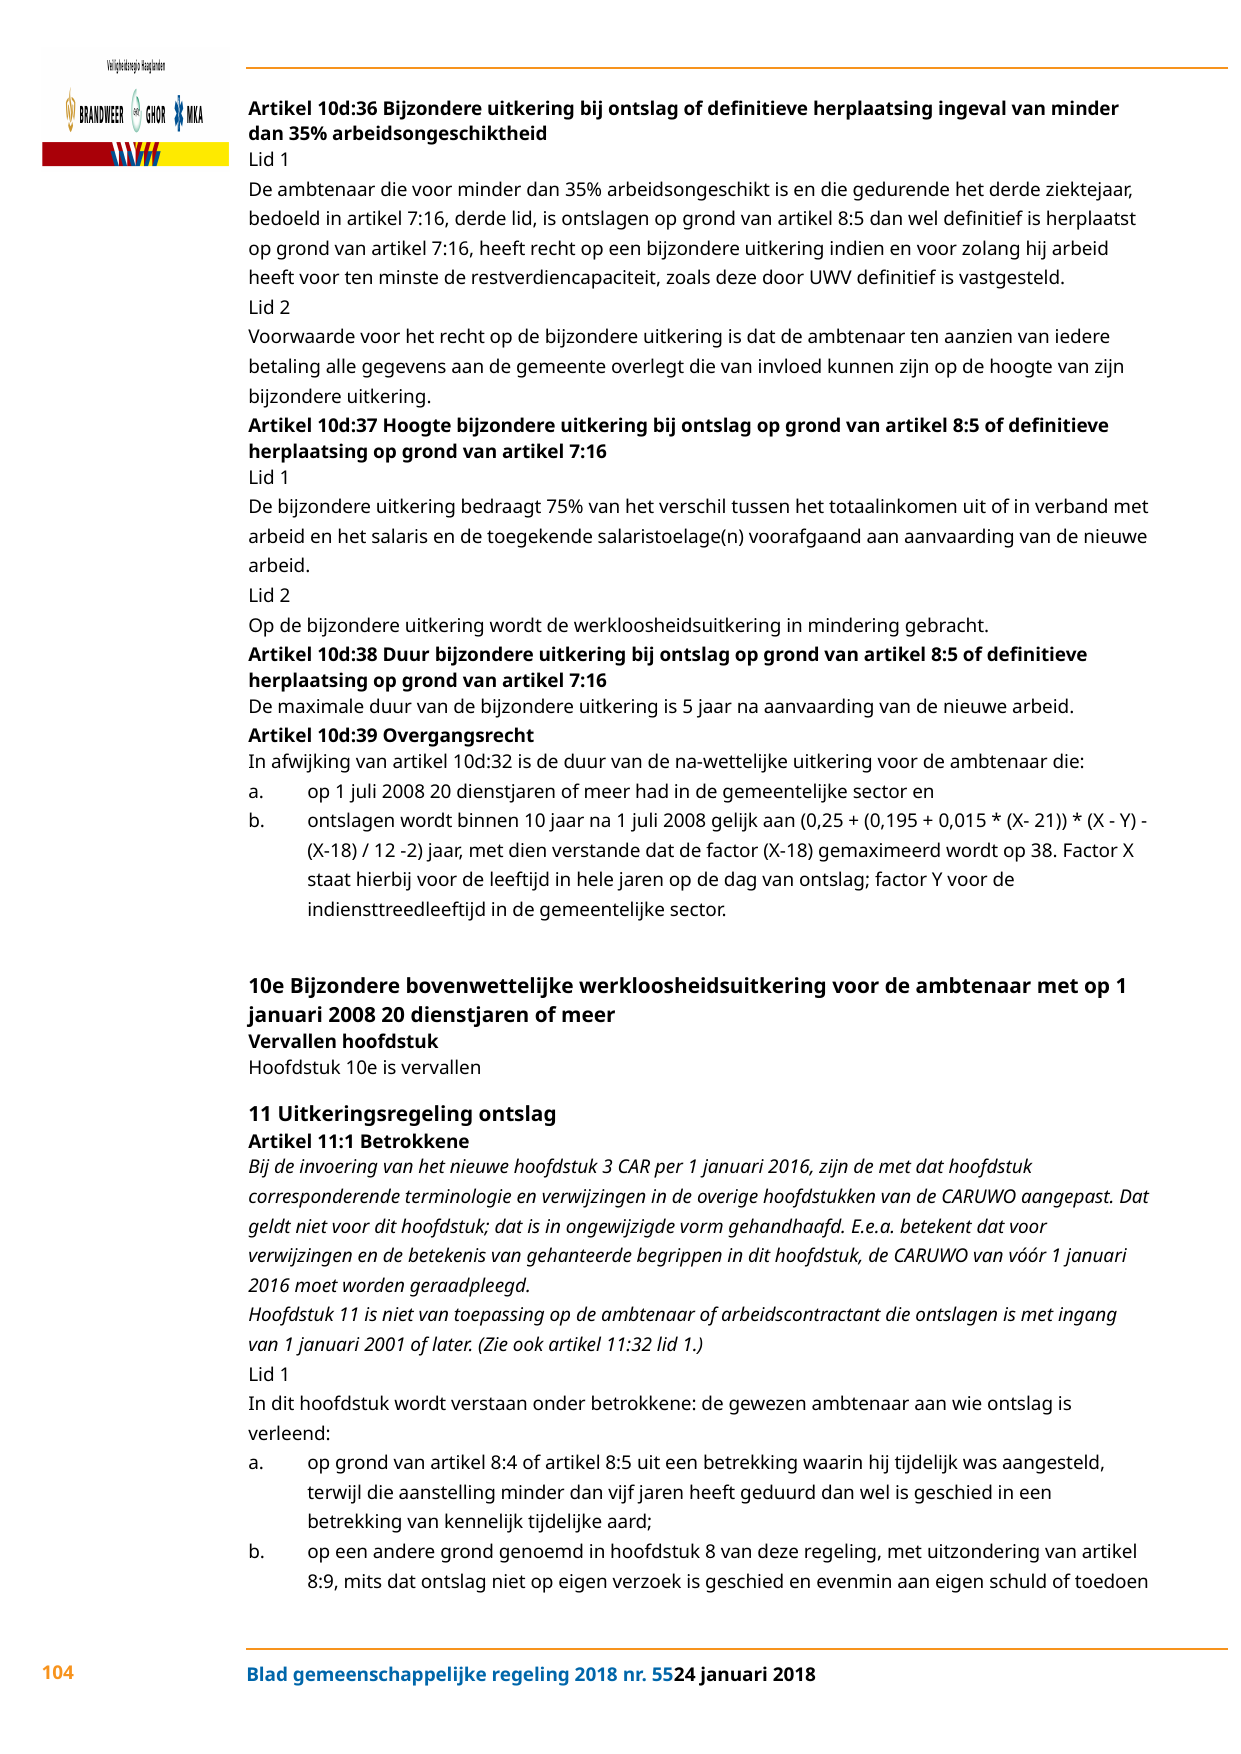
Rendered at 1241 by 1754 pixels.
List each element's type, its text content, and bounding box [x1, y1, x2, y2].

text De maximale duur van de bijzondere uitkering is 5 jaar na aanvaarding van de nieuwe arbeid. [248, 693, 1152, 719]
text Hoofdstuk 10e is vervallen [248, 1054, 1152, 1080]
text Hoofdstuk 11 is niet van toepassing op de ambtenaar of arbeidscontractant die ontslagen is met ingang van 1 januari 2001 of later. (Zie ook artikel 11:32 lid 1.) [248, 1302, 1152, 1357]
text Artikel 10d:39 Overgangsrecht [248, 722, 1152, 748]
list op 1 juli 2008 20 dienstjaren of meer had in de gemeentelijke sector en [248, 778, 1152, 803]
text Artikel 10d:36 Bijzondere uitkering bij ontslag of definitieve herplaatsing ingeval van minder dan 35% arbeidsongeschiktheid [248, 95, 1152, 146]
text 10e Bijzondere bovenwettelijke werkloosheidsuitkering voor de ambtenaar met op 1 januari 2008 20 dienstjaren of meer [248, 971, 1152, 1028]
text Artikel 11:1 Betrokkene [248, 1128, 1152, 1154]
text Voorwaarde voor het recht op de bijzondere uitkering is dat de ambtenaar ten aanzien van iedere betaling alle gegevens aan de gemeente overlegt die van invloed kunnen zijn op de hoogte van zijn bijzondere uitkering. [248, 324, 1152, 409]
text De ambtenaar die voor minder dan 35% arbeidsongeschikt is en die gedurende het derde ziektejaar, bedoeld in artikel 7:16, derde lid, is ontslagen op grond van artikel 8:5 dan wel definitief is herplaatst op grond van artikel 7:16, heeft recht op een bijzondere uitkering indien en voor zolang hij arbeid heeft voor ten minste de restverdiencapaciteit, zoals deze door UWV definitief is vastgesteld. [248, 176, 1152, 290]
text In dit hoofdstuk wordt verstaan onder betrokkene: de gewezen ambtenaar aan wie ontslag is verleend: [248, 1390, 1152, 1446]
text Lid 1 [248, 1361, 1152, 1387]
list op een andere grond genoemd in hoofdstuk 8 van deze regeling, met uitzondering van artikel 8:9, mits dat ontslag niet op eigen verzoek is geschied en evenmin aan eigen schuld of toedoen [248, 1538, 1152, 1594]
text Bij de invoering van het nieuwe hoofdstuk 3 CAR per 1 januari 2016, zijn de met dat hoofdstuk corresponderende terminologie en verwijzingen in de overige hoofdstukken van de CARUWO aangepast. Dat geldt niet voor dit hoofdstuk; dat is in ongewijzigde vorm gehandhaafd. E.e.a. betekent dat voor verwijzingen en de betekenis van gehanteerde begrippen in dit hoofdstuk, de CARUWO van vóór 1 januari 2016 moet worden geraadpleegd. [248, 1154, 1152, 1298]
picture [41, 47, 231, 172]
text Lid 1 [248, 146, 1152, 172]
text Lid 2 [248, 582, 1152, 608]
text 11 Uitkeringsregeling ontslag [248, 1099, 1152, 1128]
text Artikel 10d:37 Hoogte bijzondere uitkering bij ontslag op grond van artikel 8:5 of definitieve herplaatsing op grond van artikel 7:16 [248, 412, 1152, 464]
text Lid 1 [248, 464, 1152, 490]
text Lid 2 [248, 294, 1152, 320]
text Op de bijzondere uitkering wordt de werkloosheidsuitkering in mindering gebracht. [248, 612, 1152, 638]
text In afwijking van artikel 10d:32 is de duur van de na-wettelijke uitkering voor de ambtenaar die: [248, 748, 1152, 774]
text Artikel 10d:38 Duur bijzondere uitkering bij ontslag op grond van artikel 8:5 of definitieve herplaatsing op grond van artikel 7:16 [248, 641, 1152, 693]
text De bijzondere uitkering bedraagt 75% van het verschil tussen het totaalinkomen uit of in verband met arbeid en het salaris en de toegekende salaristoelage(n) voorafgaand aan aanvaarding van de nieuwe arbeid. [248, 493, 1152, 578]
list op grond van artikel 8:4 of artikel 8:5 uit een betrekking waarin hij tijdelijk was aangesteld, terwijl die aanstelling minder dan vijf jaren heeft geduurd dan wel is geschied in een betrekking van kennelijk tijdelijke aard; [248, 1449, 1152, 1534]
text Vervallen hoofdstuk [248, 1028, 1152, 1054]
list ontslagen wordt binnen 10 jaar na 1 juli 2008 gelijk aan (0,25 + (0,195 + 0,015 * (X- 21)) * (X - Y) - (X-18) / 12 -2) jaar, met dien verstande dat de factor (X-18) gemaximeerd wordt op 38. Factor X staat hierbij voor de leeftijd in hele jaren op de dag van ontslag; factor Y voor de indiensttreedleeftijd in de gemeentelijke sector. [248, 807, 1152, 922]
